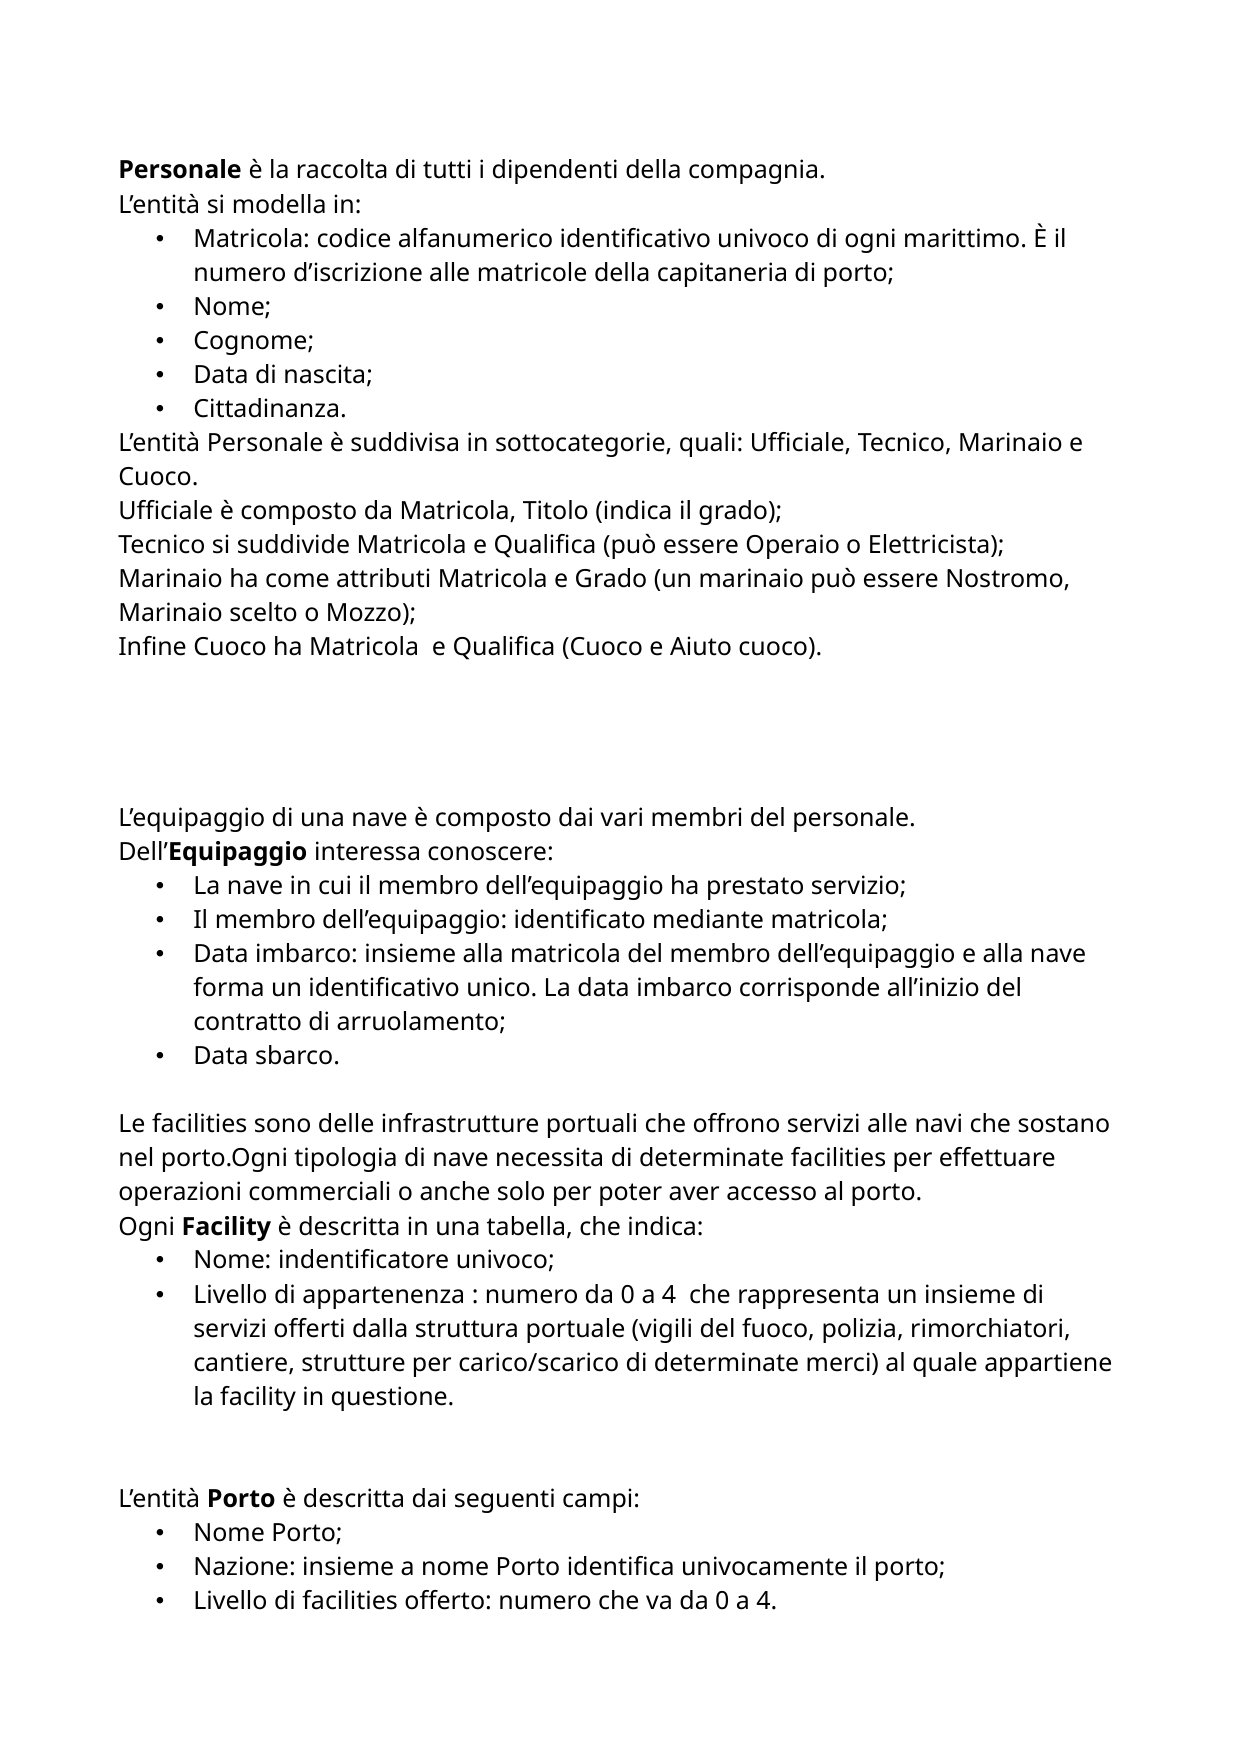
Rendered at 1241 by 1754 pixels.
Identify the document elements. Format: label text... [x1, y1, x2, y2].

list Data di nascita; [156, 357, 1122, 391]
text Dell’Equipaggio interessa conoscere: [118, 833, 1122, 867]
list Livello di facilities offerto: numero che va da 0 a 4. [156, 1583, 1122, 1617]
list Nazione: insieme a nome Porto identifica univocamente il porto; [156, 1549, 1122, 1583]
text Le facilities sono delle infrastrutture portuali che offrono servizi alle navi che sostano nel porto.Ogni tipologia di nave necessita di determinate facilities per effettuare operazioni commerciali o anche solo per poter aver accesso al porto. [118, 1106, 1122, 1208]
text Ufficiale è composto da Matricola, Titolo (indica il grado); [118, 493, 1122, 527]
list Nome; [156, 288, 1122, 322]
text Ogni Facility è descritta in una tabella, che indica: [118, 1208, 1122, 1242]
list La nave in cui il membro dell’equipaggio ha prestato servizio; [156, 867, 1122, 902]
list Il membro dell’equipaggio: identificato mediante matricola; [156, 902, 1122, 936]
text Personale è la raccolta di tutti i dipendenti della compagnia. [118, 152, 1122, 186]
list Cittadinanza. [156, 391, 1122, 425]
list Cognome; [156, 322, 1122, 357]
text Infine Cuoco ha Matricola e Qualifica (Cuoco e Aiuto cuoco). [118, 629, 1122, 663]
text L’entità Porto è descritta dai seguenti campi: [118, 1481, 1122, 1515]
text L’entità Personale è suddivisa in sottocategorie, quali: Ufficiale, Tecnico, Marinaio e Cuoco. [118, 425, 1122, 493]
list Nome: indentificatore univoco; [156, 1242, 1122, 1276]
list Matricola: codice alfanumerico identificativo univoco di ogni marittimo. È il numero d’iscrizione alle matricole della capitaneria di porto; [156, 220, 1122, 288]
text L’entità si modella in: [118, 186, 1122, 220]
list Livello di appartenenza : numero da 0 a 4 che rappresenta un insieme di servizi offerti dalla struttura portuale (vigili del fuoco, polizia, rimorchiatori, cantiere, strutture per carico/scarico di determinate merci) al quale appartiene la facility in questione. [156, 1276, 1122, 1412]
text L’equipaggio di una nave è composto dai vari membri del personale. [118, 799, 1122, 833]
list Data imbarco: insieme alla matricola del membro dell’equipaggio e alla nave forma un identificativo unico. La data imbarco corrisponde all’inizio del contratto di arruolamento; [156, 936, 1122, 1038]
list Data sbarco. [156, 1038, 1122, 1072]
list Nome Porto; [156, 1515, 1122, 1549]
text Tecnico si suddivide Matricola e Qualifica (può essere Operaio o Elettricista); [118, 527, 1122, 561]
text Marinaio ha come attributi Matricola e Grado (un marinaio può essere Nostromo, Marinaio scelto o Mozzo); [118, 561, 1122, 629]
